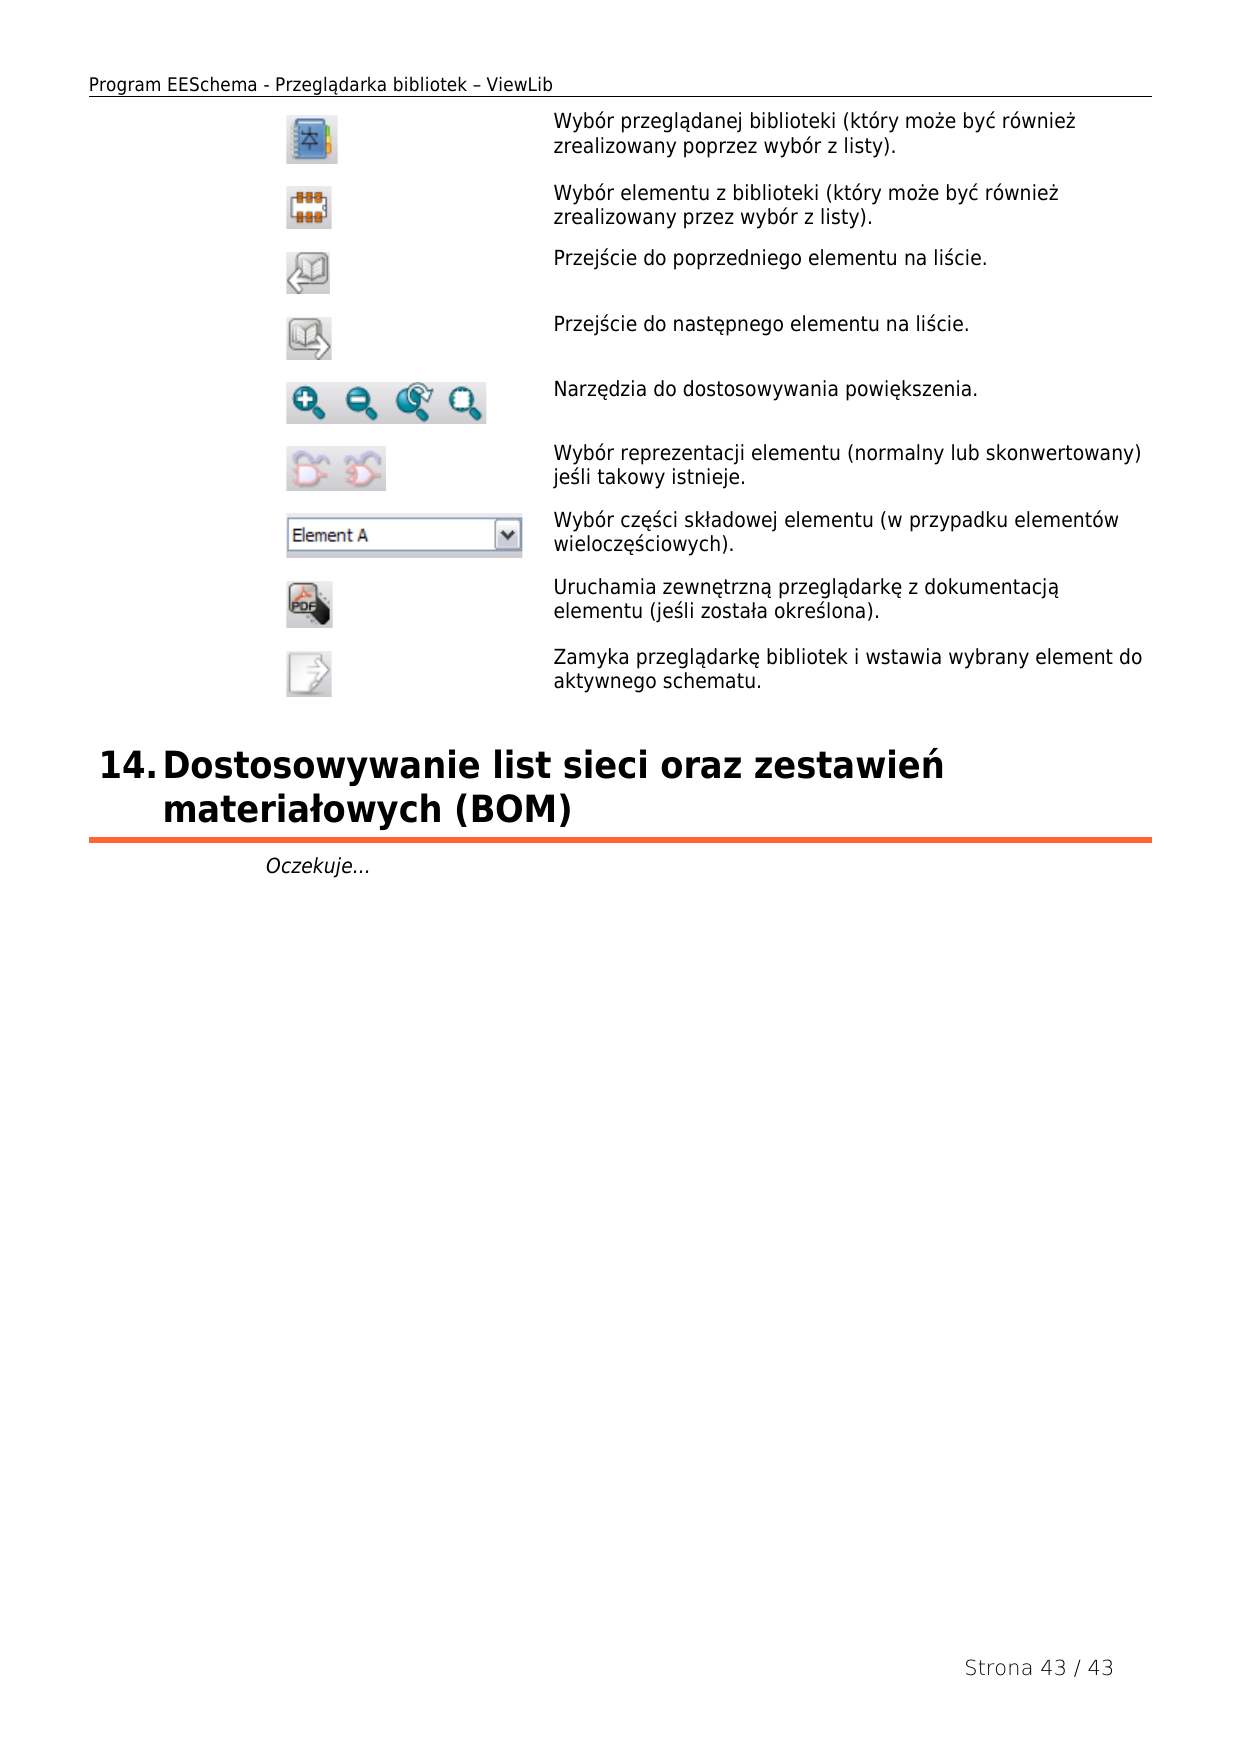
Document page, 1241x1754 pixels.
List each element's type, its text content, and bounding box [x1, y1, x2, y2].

table_cell Uruchamia zewnętrzną przeglądarkę z dokumentacją elementu (jeśli została określona). [536, 569, 1153, 639]
table_cell Wybór części składowej elementu (w przypadku elementów wieloczęściowych). [536, 502, 1153, 569]
table_cell [269, 175, 536, 240]
picture [286, 186, 332, 229]
table_cell Przejście do poprzedniego elementu na liście. [536, 240, 1153, 306]
table_cell [269, 306, 536, 371]
table_cell Narzędzia do dostosowywania powiększenia. [536, 371, 1153, 435]
table_cell [269, 639, 536, 708]
table_cell Zamyka przeglądarkę bibliotek i wstawia wybrany element do aktywnego schematu. [536, 639, 1153, 708]
picture [286, 651, 332, 697]
table_cell Wybór elementu z biblioteki (który może być również zrealizowany przez wybór z listy). [536, 175, 1153, 240]
picture [286, 581, 333, 628]
table_header Wybór przeglądanej biblioteki (który może być również zrealizowany poprzez wybór z listy). [536, 103, 1153, 175]
picture [286, 317, 332, 360]
table_cell [269, 435, 536, 502]
picture [286, 252, 330, 294]
table_cell [269, 502, 536, 569]
picture [286, 446, 386, 491]
table_cell [269, 569, 536, 639]
table_cell [269, 371, 536, 435]
table_cell Przejście do następnego elementu na liście. [536, 306, 1153, 371]
picture [286, 513, 523, 558]
table_cell Wybór reprezentacji elementu (normalny lub skonwertowany) jeśli takowy istnieje. [536, 435, 1153, 502]
picture [286, 382, 487, 424]
text Oczekuje... [266, 854, 1152, 879]
table_header [269, 103, 536, 175]
picture [286, 115, 338, 164]
table_cell [269, 240, 536, 306]
subtitle Dostosowywanie list sieci oraz zestawień materiałowych (BOM) [88, 738, 1152, 843]
